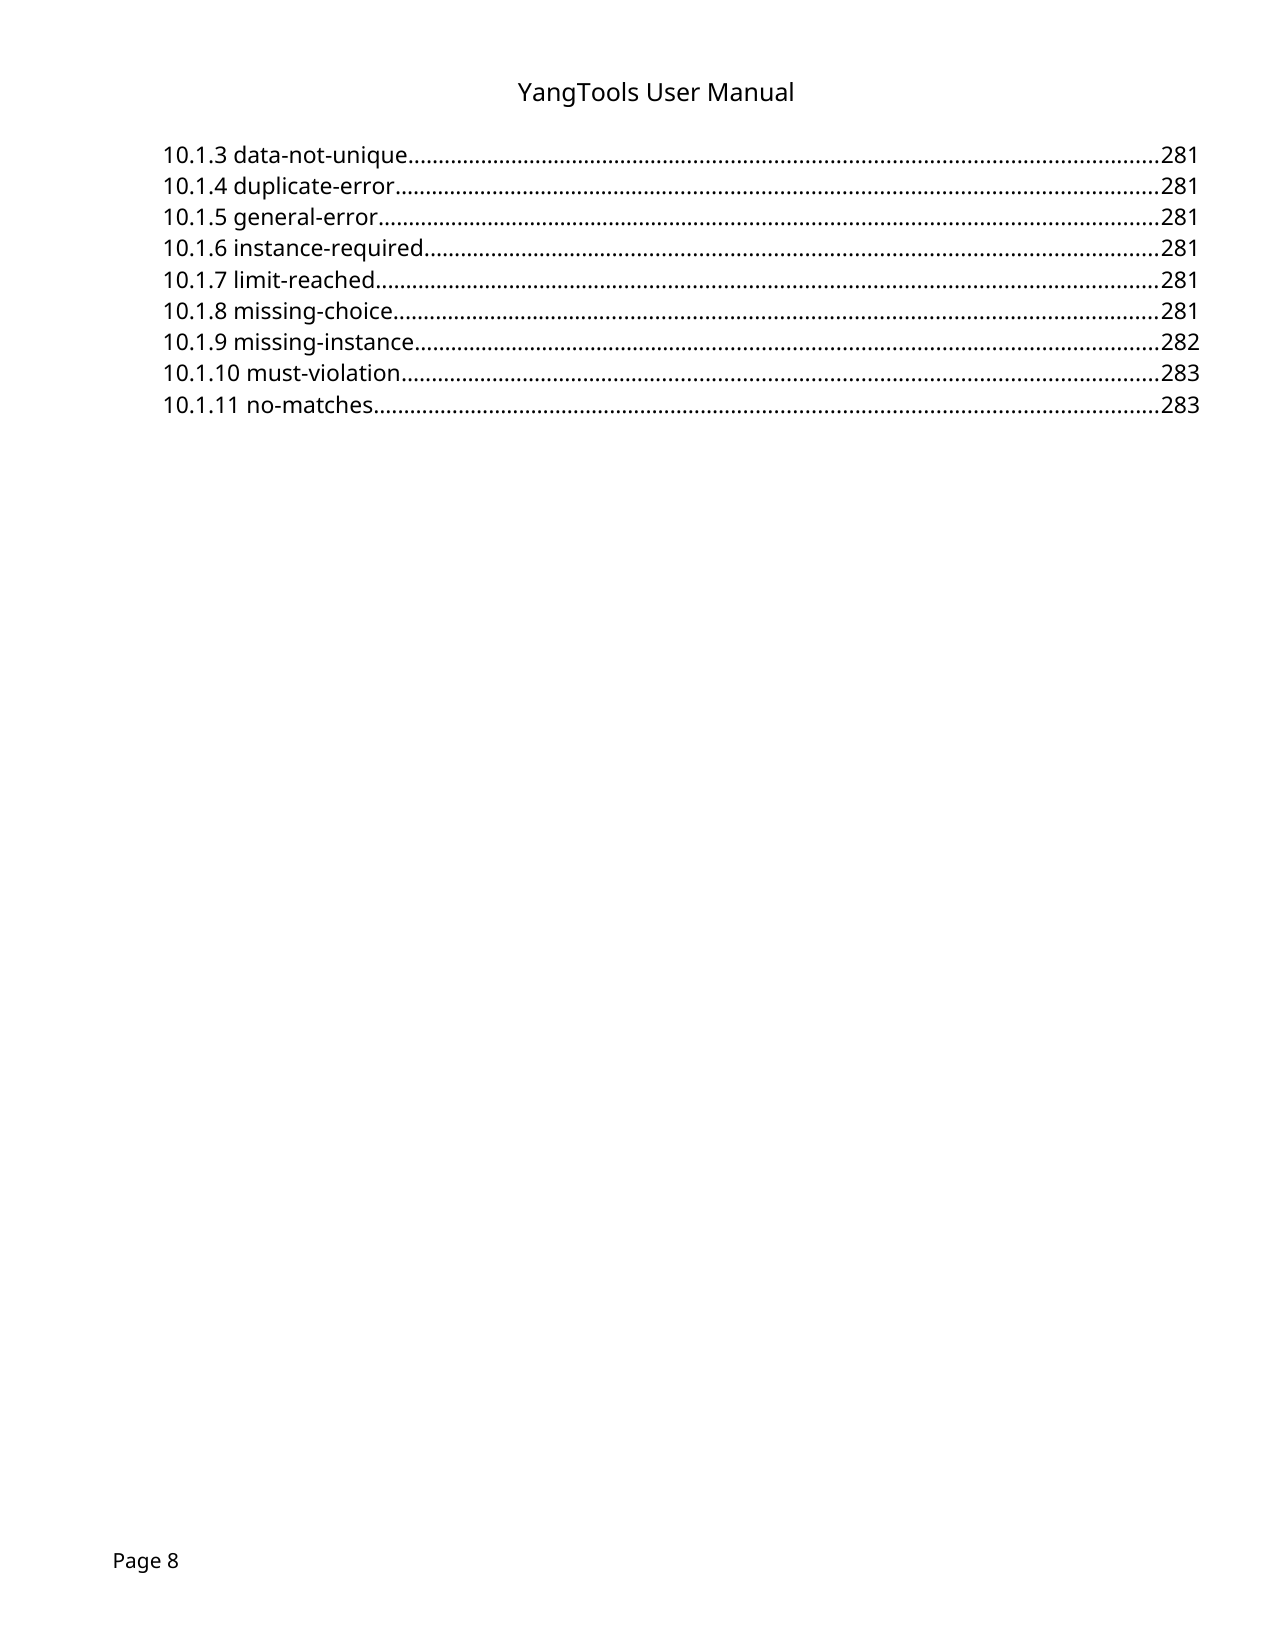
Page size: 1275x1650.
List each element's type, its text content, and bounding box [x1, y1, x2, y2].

text 10.1.7 limit-reached 281 [162, 263, 1200, 295]
text 10.1.9 missing-instance 282 [162, 326, 1200, 357]
text 10.1.11 no-matches 283 [162, 388, 1200, 420]
text 10.1.5 general-error 281 [162, 201, 1200, 232]
text 10.1.6 instance-required 281 [162, 232, 1200, 263]
text 10.1.3 data-not-unique 281 [162, 138, 1200, 170]
text 10.1.4 duplicate-error 281 [162, 170, 1200, 201]
text 10.1.8 missing-choice 281 [162, 295, 1200, 326]
text 10.1.10 must-violation 283 [162, 357, 1200, 388]
